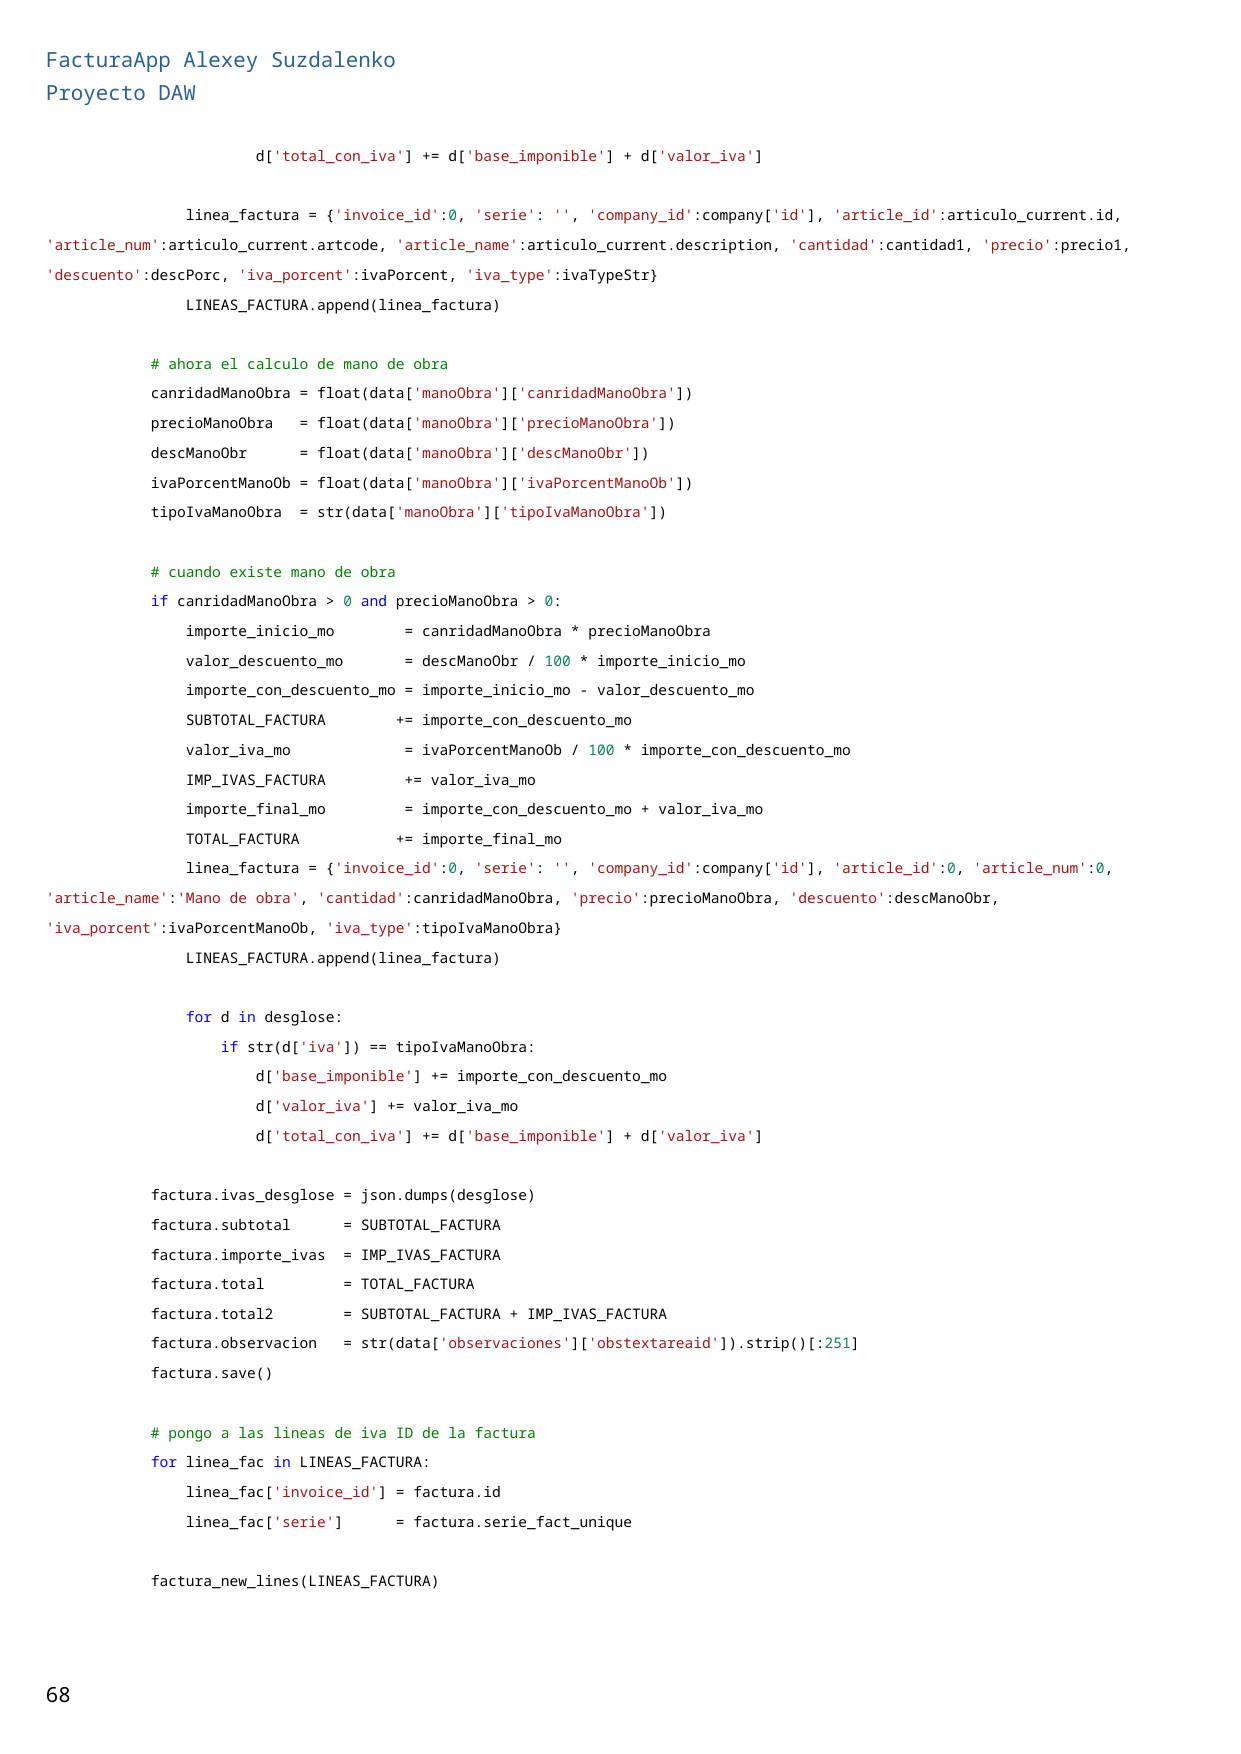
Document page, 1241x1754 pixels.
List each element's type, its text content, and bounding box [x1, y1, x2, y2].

text importe_con_descuento_mo = importe_inicio_mo - valor_descuento_mo [46, 670, 1195, 700]
text canridadManoObra = float(data['manoObra']['canridadManoObra']) [46, 373, 1195, 403]
text importe_inicio_mo = canridadManoObra * precioManoObra [46, 611, 1195, 641]
text IMP_IVAS_FACTURA += valor_iva_mo [46, 759, 1195, 789]
text descManoObr = float(data['manoObra']['descManoObr']) [46, 433, 1195, 463]
text ivaPorcentManoOb = float(data['manoObra']['ivaPorcentManoOb']) [46, 463, 1195, 492]
text linea_fac['invoice_id'] = factura.id [46, 1472, 1195, 1502]
text # ahora el calculo de mano de obra [46, 344, 1195, 373]
text factura.importe_ivas = IMP_IVAS_FACTURA [46, 1234, 1195, 1264]
text linea_factura = {'invoice_id':0, 'serie': '', 'company_id':company['id'], 'article_id':articulo_current.id, 'article_num':articulo_current.artcode, 'article_name':articulo_current.description, 'cantidad':cantidad1, 'precio':precio1, 'descuento':descPorc, 'iva_porcent':ivaPorcent, 'iva_type':ivaTypeStr} [46, 195, 1195, 284]
text factura.total2 = SUBTOTAL_FACTURA + IMP_IVAS_FACTURA [46, 1294, 1195, 1323]
text factura.observacion = str(data['observaciones']['obstextareaid']).strip()[:251] [46, 1323, 1195, 1353]
text factura.subtotal = SUBTOTAL_FACTURA [46, 1205, 1195, 1234]
text if canridadManoObra > 0 and precioManoObra > 0: [46, 581, 1195, 611]
text # pongo a las lineas de iva ID de la factura [46, 1413, 1195, 1442]
text precioManoObra = float(data['manoObra']['precioManoObra']) [46, 403, 1195, 433]
text LINEAS_FACTURA.append(linea_factura) [46, 284, 1195, 314]
text factura_new_lines(LINEAS_FACTURA) [46, 1561, 1195, 1591]
text factura.save() [46, 1353, 1195, 1383]
text if str(d['iva']) == tipoIvaManoObra: [46, 1027, 1195, 1056]
text LINEAS_FACTURA.append(linea_factura) [46, 938, 1195, 967]
text valor_descuento_mo = descManoObr / 100 * importe_inicio_mo [46, 641, 1195, 670]
text d['total_con_iva'] += d['base_imponible'] + d['valor_iva'] [46, 136, 1195, 166]
text for linea_fac in LINEAS_FACTURA: [46, 1442, 1195, 1472]
text factura.total = TOTAL_FACTURA [46, 1264, 1195, 1294]
text SUBTOTAL_FACTURA += importe_con_descuento_mo [46, 700, 1195, 730]
text TOTAL_FACTURA += importe_final_mo [46, 819, 1195, 848]
text importe_final_mo = importe_con_descuento_mo + valor_iva_mo [46, 789, 1195, 819]
text d['total_con_iva'] += d['base_imponible'] + d['valor_iva'] [46, 1116, 1195, 1145]
text valor_iva_mo = ivaPorcentManoOb / 100 * importe_con_descuento_mo [46, 730, 1195, 759]
text d['valor_iva'] += valor_iva_mo [46, 1086, 1195, 1116]
text linea_fac['serie'] = factura.serie_fact_unique [46, 1502, 1195, 1531]
text factura.ivas_desglose = json.dumps(desglose) [46, 1175, 1195, 1205]
text # cuando existe mano de obra [46, 552, 1195, 581]
text for d in desglose: [46, 997, 1195, 1027]
text linea_factura = {'invoice_id':0, 'serie': '', 'company_id':company['id'], 'article_id':0, 'article_num':0, 'article_name':'Mano de obra', 'cantidad':canridadManoObra, 'precio':precioManoObra, 'descuento':descManoObr, 'iva_porcent':ivaPorcentManoOb, 'iva_type':tipoIvaManoObra} [46, 848, 1195, 938]
text tipoIvaManoObra = str(data['manoObra']['tipoIvaManoObra']) [46, 492, 1195, 522]
text d['base_imponible'] += importe_con_descuento_mo [46, 1056, 1195, 1086]
